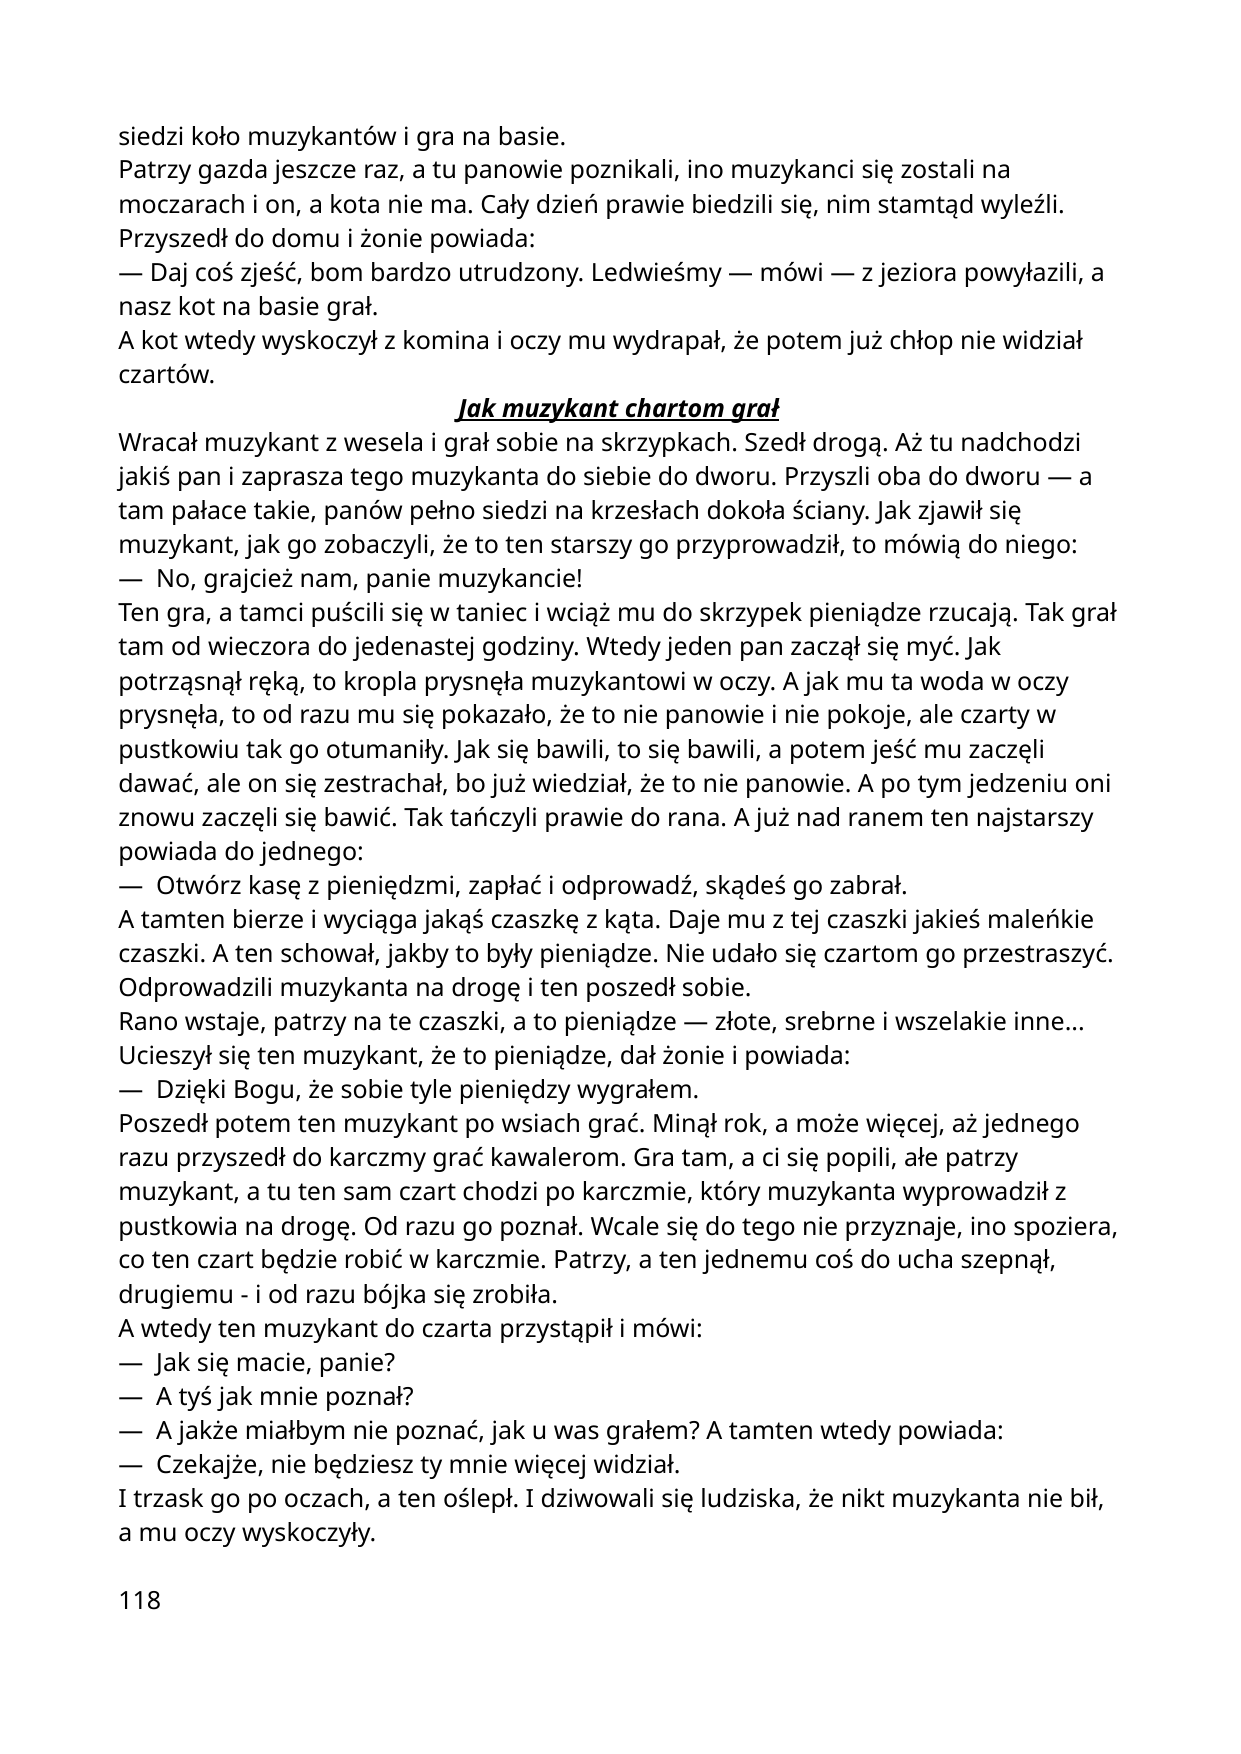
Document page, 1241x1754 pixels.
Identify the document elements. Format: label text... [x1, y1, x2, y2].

text Patrzy gazda jeszcze raz, a tu panowie poznikali, ino muzykanci się zostali na moczarach i on, a kota nie ma. Cały dzień prawie biedzili się, nim stamtąd wyleźli. Przyszedł do domu i żonie powiada: [118, 152, 1122, 254]
text Rano wstaje, patrzy na te czaszki, a to pieniądze — złote, srebrne i wszelakie inne... Ucieszył się ten muzykant, że to pieniądze, dał żonie i powiada: [118, 1004, 1122, 1072]
text Wracał muzykant z wesela i grał sobie na skrzypkach. Szedł drogą. Aż tu nadchodzi jakiś pan i zaprasza tego muzykanta do siebie do dworu. Przyszli oba do dworu — a tam pałace takie, panów pełno siedzi na krzesłach dokoła ściany. Jak zjawił się muzykant, jak go zobaczyli, że to ten starszy go przyprowadził, to mówią do niego: [118, 425, 1122, 561]
text — Dzięki Bogu, że sobie tyle pieniędzy wygrałem. [118, 1072, 1122, 1106]
text — A jakże miałbym nie poznać, jak u was grałem? A tamten wtedy powiada: [118, 1412, 1122, 1447]
text — Otwórz kasę z pieniędzmi, zapłać i odprowadź, skądeś go zabrał. [118, 867, 1122, 902]
text A wtedy ten muzykant do czarta przystąpił i mówi: [118, 1310, 1122, 1344]
text — A tyś jak mnie poznał? [118, 1378, 1122, 1412]
text Poszedł potem ten muzykant po wsiach grać. Minął rok, a może więcej, aż jednego razu przyszedł do karczmy grać kawalerom. Gra tam, a ci się popili, ałe patrzy muzykant, a tu ten sam czart chodzi po karczmie, który muzykanta wyprowadził z pustkowia na drogę. Od razu go poznał. Wcale się do tego nie przyznaje, ino spoziera, co ten czart będzie robić w karczmie. Patrzy, a ten jednemu coś do ucha szepnął, drugiemu - i od razu bójka się zrobiła. [118, 1106, 1122, 1310]
text siedzi koło muzykantów i gra na basie. [118, 118, 1122, 152]
text — No, grajcież nam, panie muzykancie! [118, 561, 1122, 595]
text Jak muzykant chartom grał [118, 391, 1122, 425]
text — Jak się macie, panie? [118, 1344, 1122, 1378]
text 118 [118, 1583, 1122, 1617]
text — Daj coś zjeść, bom bardzo utrudzony. Ledwieśmy — mówi — z jeziora powyłazili, a nasz kot na basie grał. [118, 254, 1122, 322]
text A kot wtedy wyskoczył z komina i oczy mu wydrapał, że potem już chłop nie widział czartów. [118, 322, 1122, 391]
text — Czekajże, nie będziesz ty mnie więcej widział. [118, 1447, 1122, 1481]
text I trzask go po oczach, a ten oślepł. I dziwowali się ludziska, że nikt muzykanta nie bił, a mu oczy wyskoczyły. [118, 1481, 1122, 1549]
text A tamten bierze i wyciąga jakąś czaszkę z kąta. Daje mu z tej czaszki jakieś maleńkie czaszki. A ten schował, jakby to były pieniądze. Nie udało się czartom go przestraszyć. Odprowadzili muzykanta na drogę i ten poszedł sobie. [118, 902, 1122, 1004]
text Ten gra, a tamci puścili się w taniec i wciąż mu do skrzypek pieniądze rzucają. Tak grał tam od wieczora do jedenastej godziny. Wtedy jeden pan zaczął się myć. Jak potrząsnął ręką, to kropla prysnęła muzykantowi w oczy. A jak mu ta woda w oczy prysnęła, to od razu mu się pokazało, że to nie panowie i nie pokoje, ale czarty w pustkowiu tak go otumaniły. Jak się bawili, to się bawili, a potem jeść mu zaczęli dawać, ale on się zestrachał, bo już wiedział, że to nie panowie. A po tym jedzeniu oni znowu zaczęli się bawić. Tak tańczyli prawie do rana. A już nad ranem ten najstarszy powiada do jednego: [118, 595, 1122, 867]
